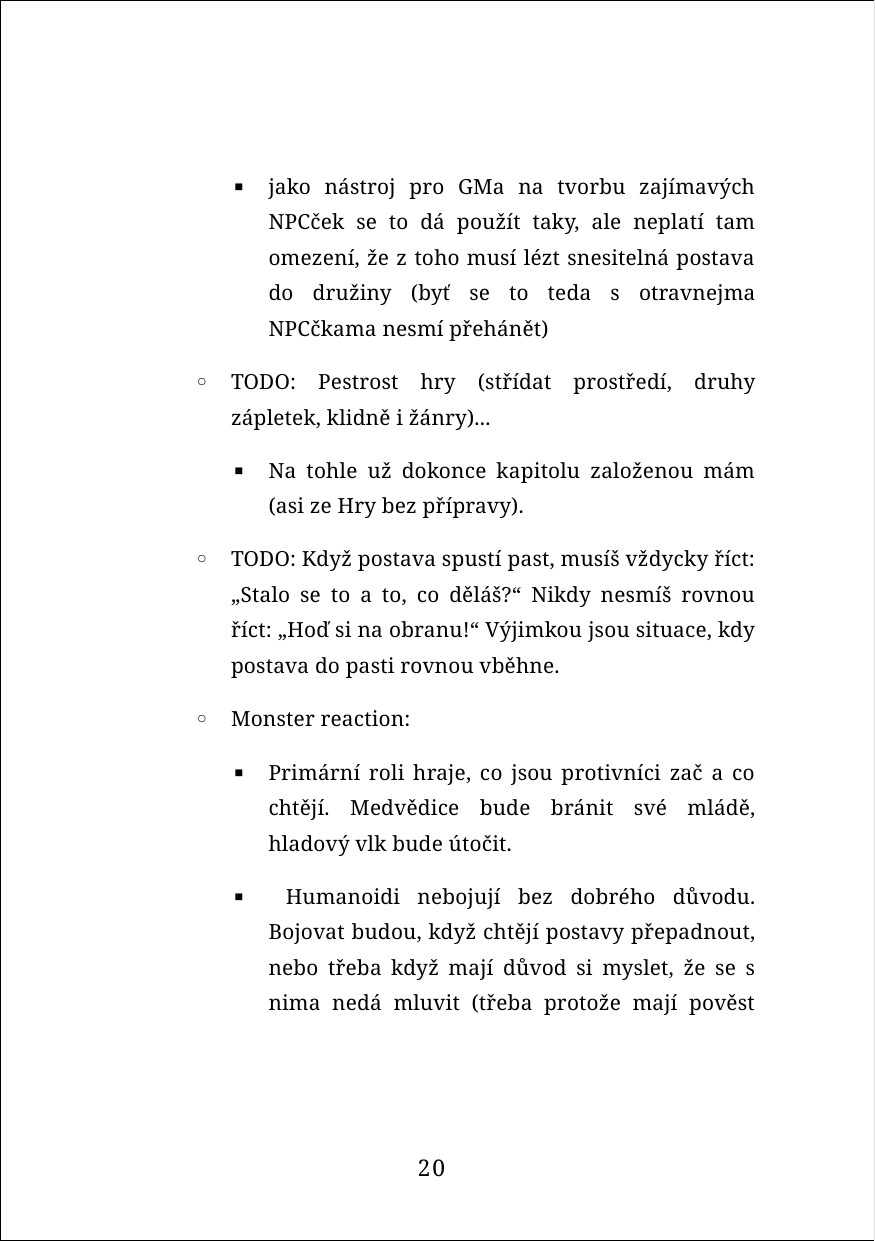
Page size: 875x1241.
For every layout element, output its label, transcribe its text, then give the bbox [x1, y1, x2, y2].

list Na tohle už dokonce kapitolu založenou mám (asi ze Hry bez přípravy). [231, 456, 756, 520]
list Primární roli hraje, co jsou protivníci zač a co chtějí. Medvědice bude bránit své mládě, hladový vlk bude útočit. [231, 758, 756, 857]
list Monster reaction: [193, 704, 756, 733]
list Humanoidi nebojují bez dobrého důvodu. Bojovat budou, když chtějí postavy přepadnout, nebo třeba když mají důvod si myslet, že se s nima nedá mluvit (třeba protože mají pověst [231, 882, 756, 1017]
list jako nástroj pro GMa na tvorbu zajímavých NPCček se to dá použít taky, ale neplatí tam omezení, že z toho musí lézt snesitelná postava do družiny (byť se to teda s otravnejma NPCčkama nesmí přehánět) [231, 172, 756, 342]
list TODO: Když postava spustí past, musíš vždycky říct: „Stalo se to a to, co děláš?“ Nikdy nesmíš rovnou říct: „Hoď si na obranu!“ Výjimkou jsou situace, kdy postava do pasti rovnou vběhne. [193, 544, 756, 679]
list TODO: Pestrost hry (střídat prostředí, druhy zápletek, klidně i žánry)... [193, 367, 756, 431]
